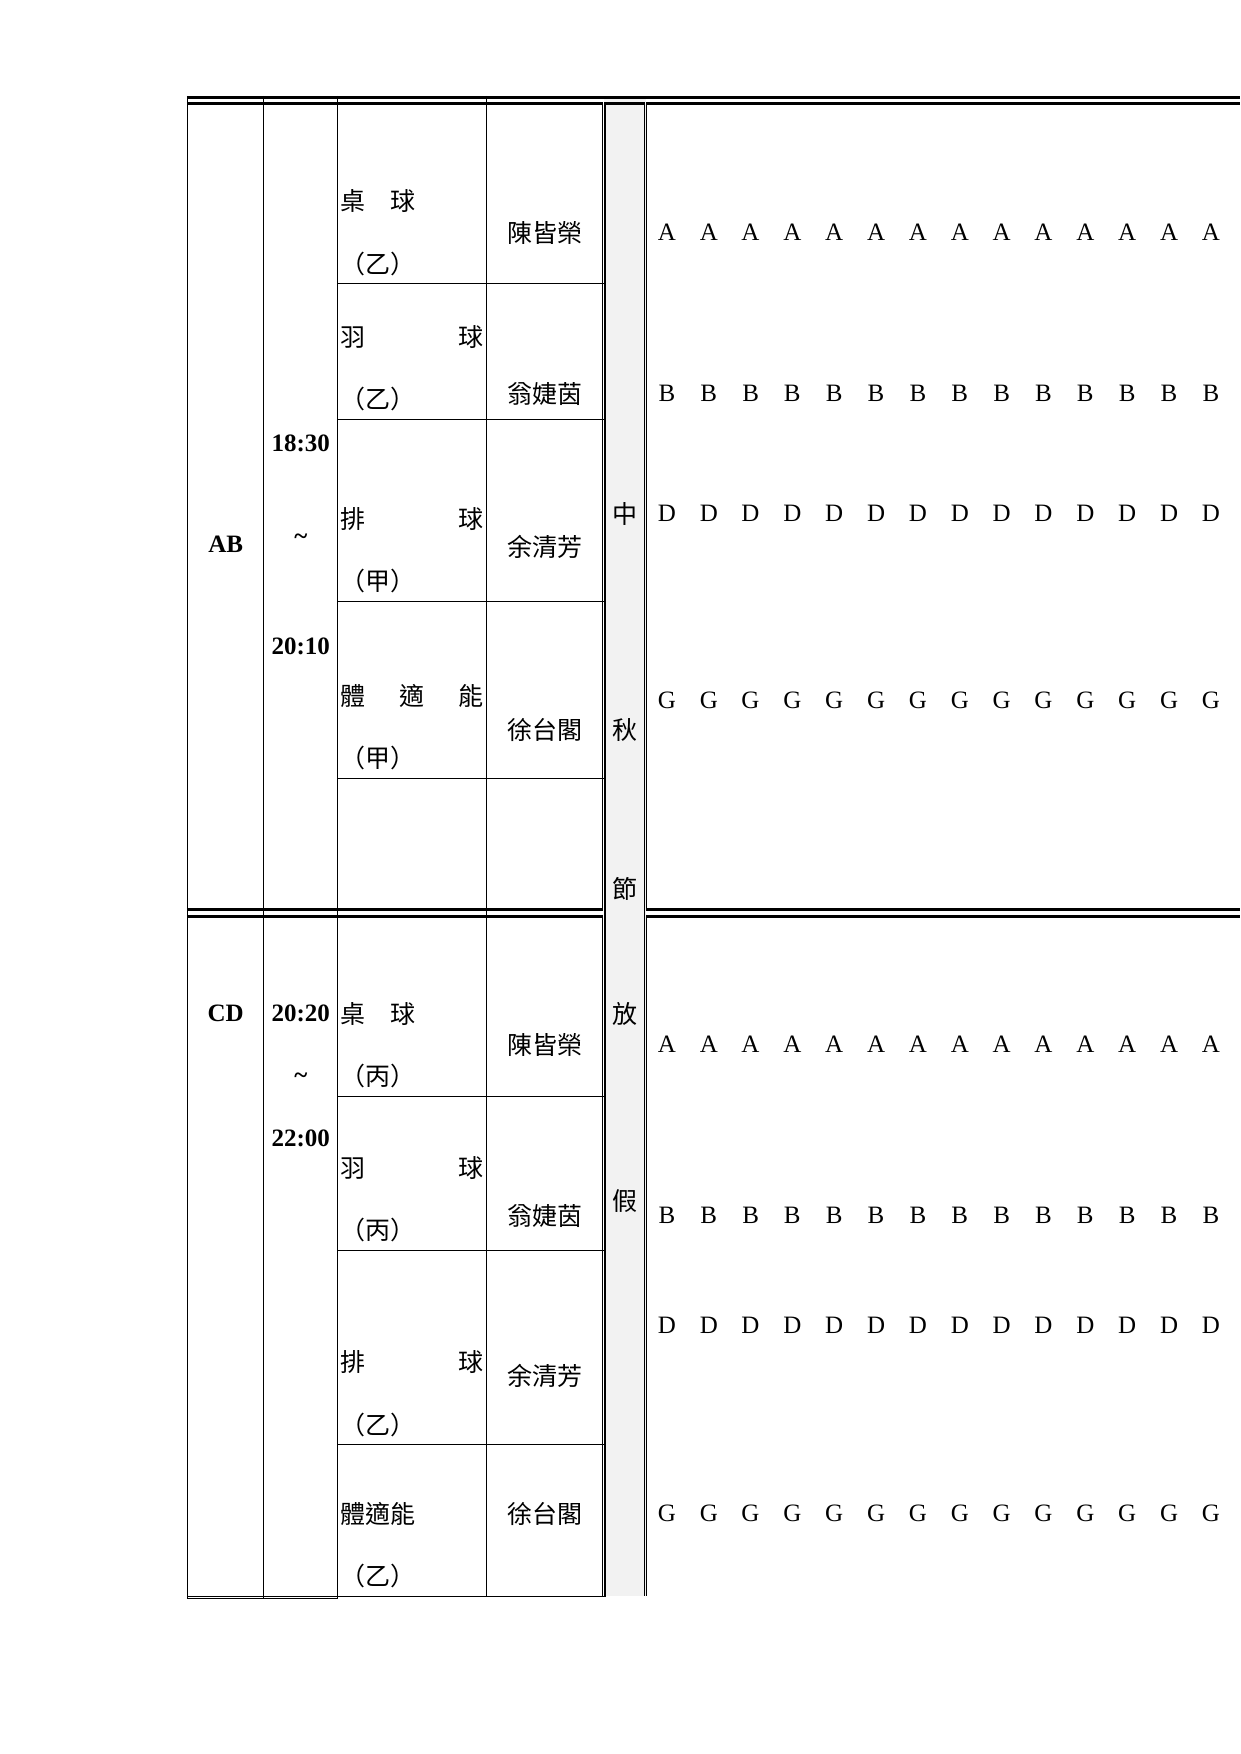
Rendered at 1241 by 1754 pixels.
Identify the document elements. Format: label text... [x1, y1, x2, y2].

table_cell 18:30 ~ 20:10 [264, 105, 337, 908]
table_cell G [980, 1444, 1022, 1596]
table_cell B [1106, 1096, 1148, 1250]
table_cell 陳皆榮 [487, 99, 604, 283]
table_cell G [771, 601, 813, 778]
table_cell [1190, 778, 1231, 908]
table_cell A [1231, 105, 1240, 283]
table_cell G [1231, 601, 1240, 778]
table_cell [939, 778, 980, 908]
table_cell D [1190, 419, 1231, 601]
table_cell G [1022, 601, 1064, 778]
table_cell 秋 [606, 601, 644, 778]
table_cell [813, 778, 855, 908]
table_cell A [980, 918, 1022, 1096]
table_cell B [897, 1096, 938, 1250]
table_cell B [1190, 283, 1231, 419]
table_cell [487, 779, 602, 908]
table_cell G [980, 601, 1022, 778]
table_cell 排 球（乙） [338, 1251, 486, 1444]
table_cell D [1064, 1250, 1106, 1444]
table_cell [897, 911, 938, 915]
table_cell G [813, 1444, 855, 1596]
table_cell G [1022, 1444, 1064, 1596]
table_cell B [647, 1096, 687, 1250]
table_cell D [1231, 1250, 1240, 1444]
table_cell [897, 778, 938, 908]
table_cell 翁婕茵 [487, 1097, 602, 1250]
table_cell G [855, 1444, 897, 1596]
table_cell B [688, 283, 729, 419]
table_cell A [1148, 918, 1189, 1096]
table_cell A [771, 918, 813, 1096]
table_cell G [897, 601, 938, 778]
table_cell 桌 球（丙） [338, 918, 486, 1096]
table_cell B [771, 283, 813, 419]
table_cell D [897, 1250, 938, 1444]
table_cell D [1190, 1250, 1231, 1444]
table_cell D [897, 419, 938, 601]
table_cell 桌 球（乙） [338, 105, 486, 283]
table_cell B [1148, 1096, 1189, 1250]
table_cell D [771, 1250, 813, 1444]
table_cell D [980, 1250, 1022, 1444]
table_cell A [855, 918, 897, 1096]
table_cell [606, 283, 644, 419]
table_cell A [980, 105, 1022, 283]
table_cell G [1231, 1444, 1240, 1596]
table_cell B [980, 283, 1022, 419]
table_cell D [855, 419, 897, 601]
table_cell A [647, 918, 687, 1096]
table_cell 翁婕茵 [487, 284, 602, 419]
table_cell G [1190, 601, 1231, 778]
table_cell [1064, 911, 1106, 915]
table_cell G [1148, 601, 1189, 778]
table_cell D [1148, 419, 1189, 601]
table_cell 節 [606, 778, 644, 908]
table_cell G [1148, 1444, 1189, 1596]
table_cell 徐台閣 [487, 602, 602, 778]
table_cell D [1231, 419, 1240, 601]
table_cell G [1106, 1444, 1148, 1596]
table_cell G [771, 1444, 813, 1596]
table_cell B [939, 1096, 980, 1250]
table_cell B [855, 283, 897, 419]
table_cell CD [188, 918, 263, 1596]
table_cell D [855, 1250, 897, 1444]
table_cell B [813, 1096, 855, 1250]
table_cell G [1190, 1444, 1231, 1596]
table_cell G [855, 601, 897, 778]
table_cell 排 球（甲） [338, 420, 486, 601]
table_cell [855, 778, 897, 908]
table_cell A [1231, 918, 1240, 1096]
table_cell [1022, 778, 1064, 908]
table_cell 放 [606, 908, 644, 1096]
table_cell D [1148, 1250, 1189, 1444]
table_cell B [729, 1096, 771, 1250]
table_cell 徐台閣 [487, 1445, 602, 1596]
table_cell A [1106, 918, 1148, 1096]
table_cell A [1064, 918, 1106, 1096]
table_cell A [1064, 105, 1106, 283]
table_cell 陳皆榮 [487, 908, 604, 1096]
table_cell 假 [606, 1096, 644, 1250]
table_cell D [771, 419, 813, 601]
table_cell B [647, 283, 687, 419]
table_cell [264, 911, 337, 915]
table_cell B [1064, 283, 1106, 419]
table_cell B [688, 1096, 729, 1250]
table_cell [729, 778, 771, 908]
table_cell A [647, 105, 687, 283]
table_cell G [939, 601, 980, 778]
table_cell [1022, 911, 1064, 915]
table_cell B [1148, 283, 1189, 419]
table_cell A [855, 105, 897, 283]
table_cell A [771, 105, 813, 283]
table_cell A [1022, 918, 1064, 1096]
table_cell G [647, 601, 687, 778]
table_cell A [688, 918, 729, 1096]
table_cell 羽 球（丙） [338, 1097, 486, 1250]
table_cell G [1106, 601, 1148, 778]
table_cell 余清芳 [487, 420, 602, 601]
table_cell G [647, 1444, 687, 1596]
table_cell [338, 779, 486, 908]
table_cell A [1148, 105, 1189, 283]
table_cell A [688, 105, 729, 283]
table_cell D [813, 1250, 855, 1444]
table_cell [771, 911, 813, 915]
table_cell 20:20 ~ 22:00 [264, 918, 337, 1596]
table_cell A [1106, 105, 1148, 283]
table_cell B [855, 1096, 897, 1250]
table_cell [980, 911, 1022, 915]
table_cell [606, 1444, 644, 1596]
table_cell D [647, 419, 687, 601]
table_cell D [939, 419, 980, 601]
table_cell [688, 911, 729, 915]
table_cell B [1231, 283, 1240, 419]
table_cell [338, 911, 486, 915]
table_cell G [813, 601, 855, 778]
table_cell [606, 105, 644, 283]
table_cell [771, 778, 813, 908]
table_cell 體適能（乙） [338, 1445, 486, 1596]
table_cell B [771, 1096, 813, 1250]
table_cell B [813, 283, 855, 419]
table_cell [855, 911, 897, 915]
table_cell D [1106, 1250, 1148, 1444]
table_cell [729, 911, 771, 915]
table_cell [688, 778, 729, 908]
table_cell [604, 99, 646, 283]
table_cell D [729, 419, 771, 601]
table_cell D [980, 419, 1022, 601]
table_cell D [647, 1250, 687, 1444]
table_cell B [939, 283, 980, 419]
table_cell A [813, 105, 855, 283]
table_cell A [939, 918, 980, 1096]
table_cell [188, 911, 263, 915]
table_cell D [1022, 1250, 1064, 1444]
table_cell 羽 球（乙） [338, 284, 486, 419]
table_cell D [1022, 419, 1064, 601]
table_cell 余清芳 [487, 1251, 602, 1444]
table_cell D [729, 1250, 771, 1444]
table_cell [1148, 911, 1189, 915]
table_cell [1190, 911, 1231, 915]
table_cell [980, 778, 1022, 908]
table_cell A [729, 105, 771, 283]
table_cell B [1231, 1096, 1240, 1250]
table_cell [646, 911, 687, 915]
table_cell G [688, 601, 729, 778]
table_cell B [897, 283, 938, 419]
table_cell G [1064, 601, 1106, 778]
table_cell A [897, 918, 938, 1096]
table_cell B [729, 283, 771, 419]
table_cell [1106, 778, 1148, 908]
table_cell B [1022, 1096, 1064, 1250]
table_cell [1106, 911, 1148, 915]
table_cell [813, 911, 855, 915]
table_cell D [1064, 419, 1106, 601]
table_cell A [1190, 918, 1231, 1096]
table_cell G [939, 1444, 980, 1596]
table_cell A [1190, 105, 1231, 283]
table_cell 體適能（甲） [338, 602, 486, 778]
table_cell B [1106, 283, 1148, 419]
table_cell B [980, 1096, 1022, 1250]
table_cell [1231, 778, 1240, 908]
table_cell A [1022, 105, 1064, 283]
table_cell B [1064, 1096, 1106, 1250]
table_cell A [813, 918, 855, 1096]
table_cell [1148, 778, 1189, 908]
table_cell D [688, 1250, 729, 1444]
table_cell D [813, 419, 855, 601]
table_cell G [729, 601, 771, 778]
table_cell G [729, 1444, 771, 1596]
table_cell G [1064, 1444, 1106, 1596]
table_cell B [1022, 283, 1064, 419]
table_cell [647, 778, 687, 908]
table_cell 中 [606, 419, 644, 601]
table_cell A [897, 105, 938, 283]
table_cell [1064, 778, 1106, 908]
table_cell D [1106, 419, 1148, 601]
table_cell B [1190, 1096, 1231, 1250]
table_cell D [688, 419, 729, 601]
table_cell G [688, 1444, 729, 1596]
table_cell [939, 911, 980, 915]
table_cell D [939, 1250, 980, 1444]
table_cell A [939, 105, 980, 283]
table_cell A [729, 918, 771, 1096]
table_cell G [897, 1444, 938, 1596]
table_cell [606, 1250, 644, 1444]
table_cell AB [188, 105, 263, 908]
